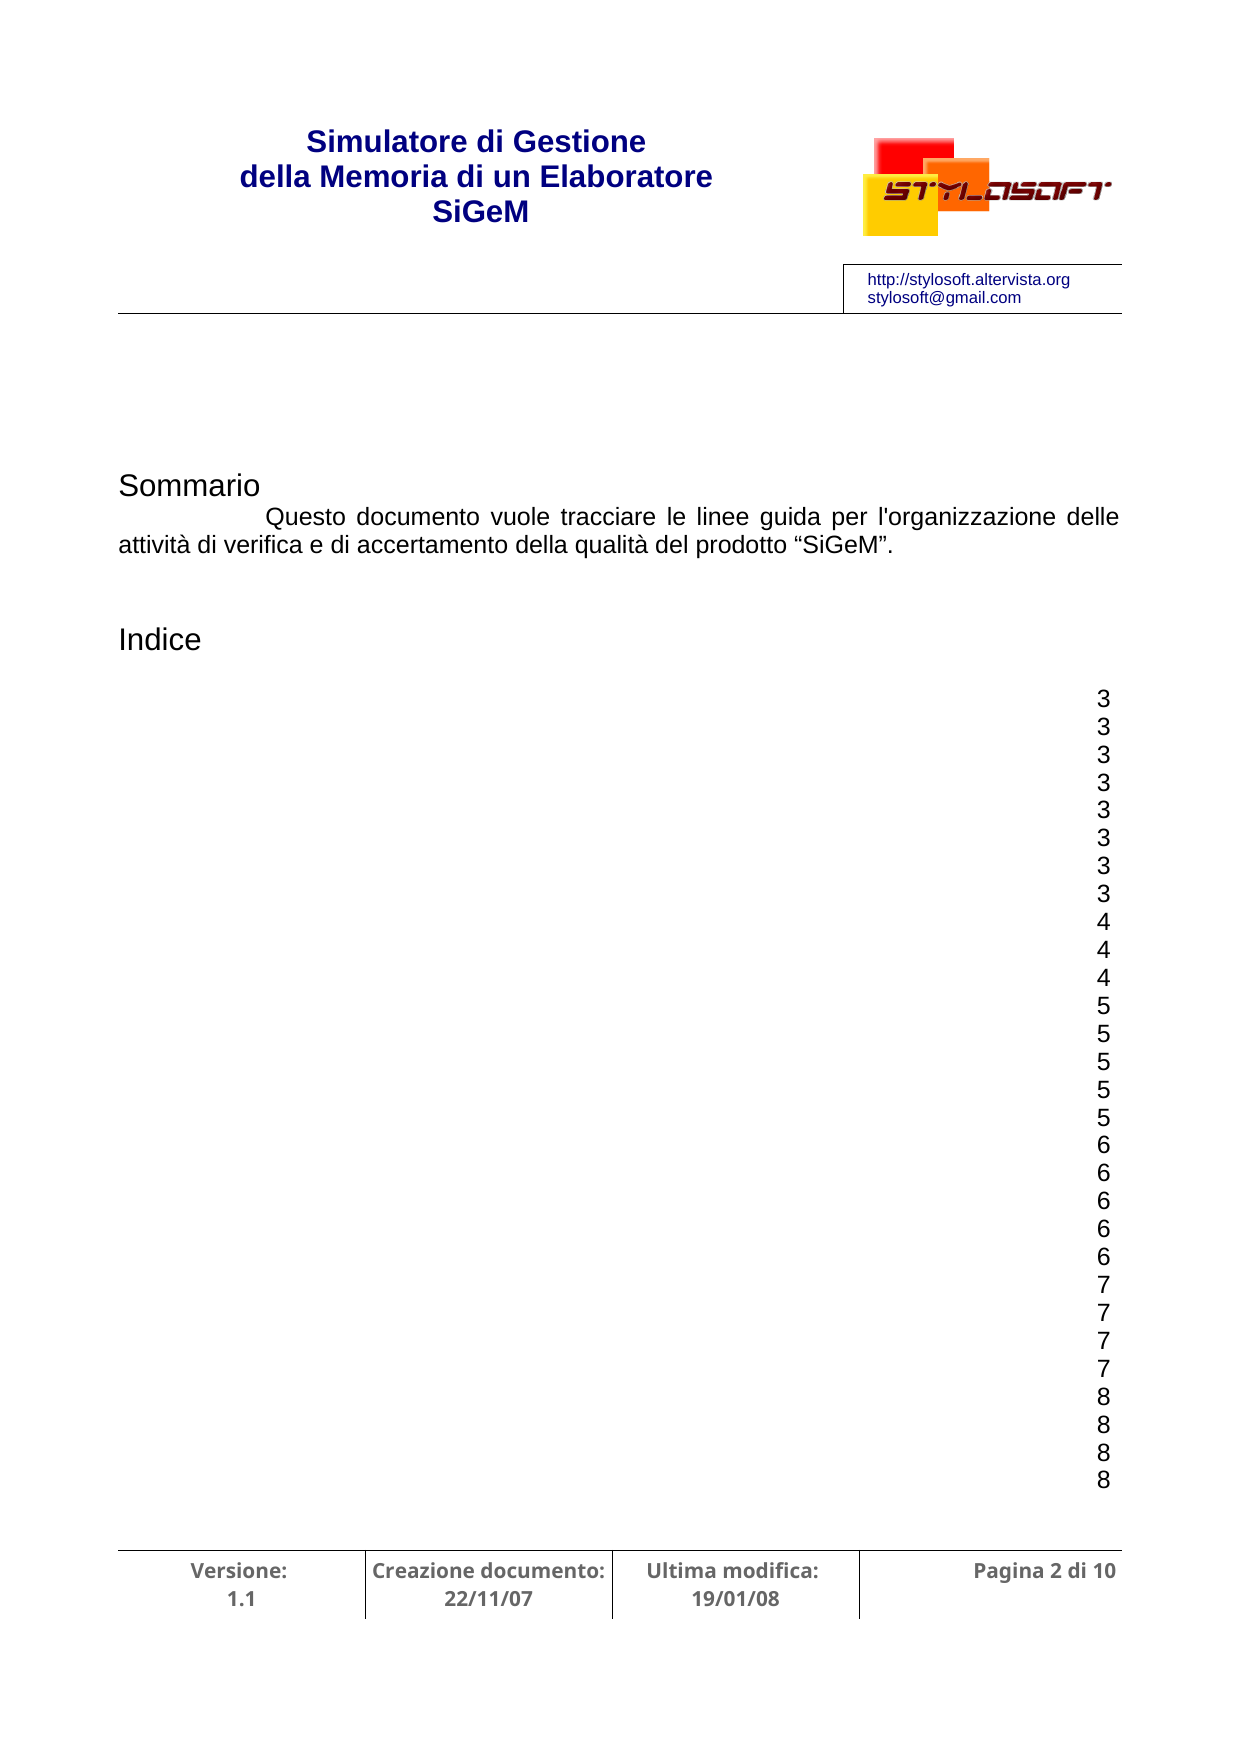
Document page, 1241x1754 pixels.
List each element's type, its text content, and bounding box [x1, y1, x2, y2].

picture [848, 123, 1117, 247]
table_header 3 3 3 3 3 3 3 3 4 4 4 5 5 5 5 5 6 6 6 6 6 7 7 7 7 8 8 8 8 [1085, 685, 1122, 1494]
text Indice [118, 622, 1122, 657]
table_header [118, 685, 1085, 1494]
text Sommario [118, 468, 1122, 503]
text Questo documento vuole tracciare le linee guida per l'organizzazione delle attività di verifica e di accertamento della qualità del prodotto “SiGeM”. [118, 503, 1122, 559]
